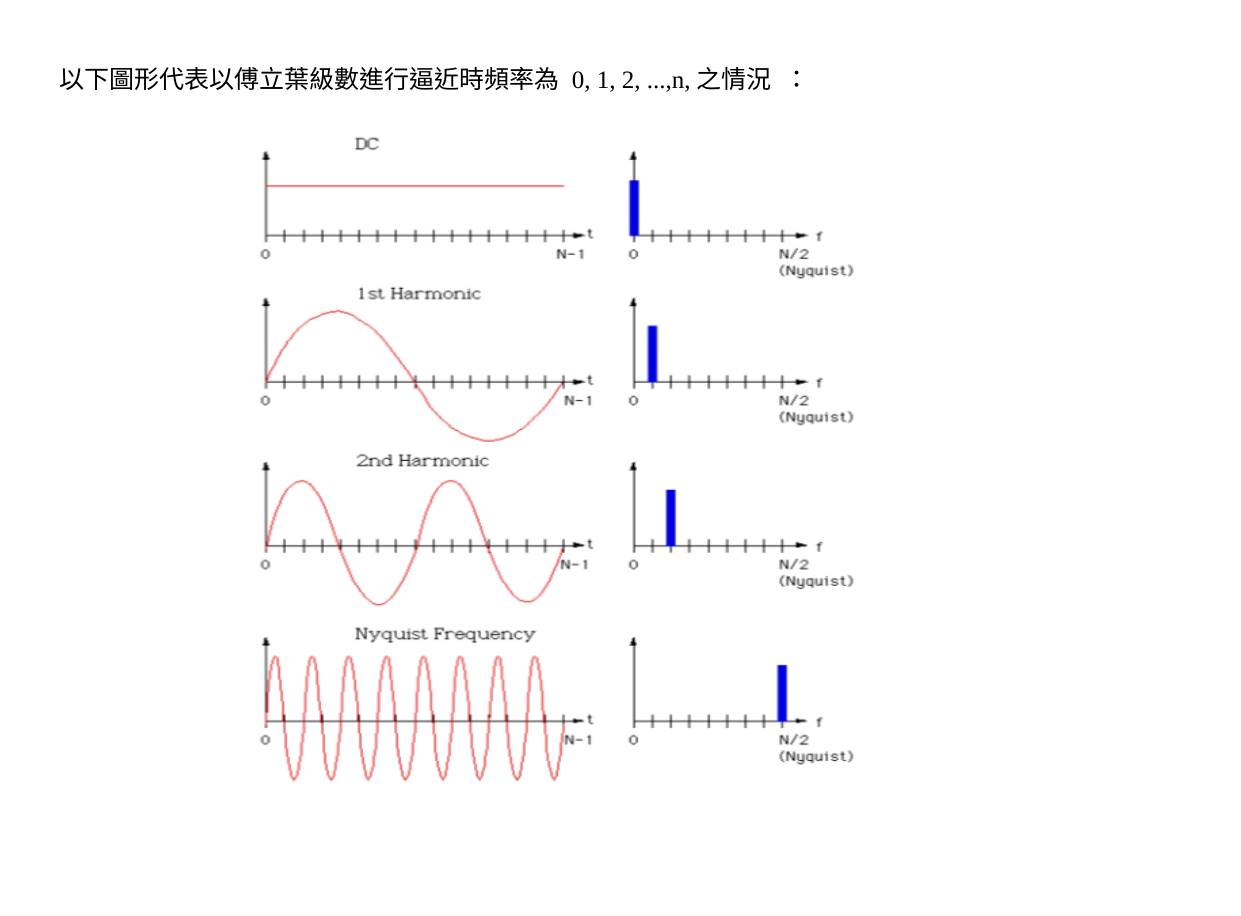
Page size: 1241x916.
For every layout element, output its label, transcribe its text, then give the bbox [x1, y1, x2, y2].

picture [233, 116, 885, 806]
text 以下圖形代表以傅立葉級數進行逼近時頻率為 0, 1, 2, ...,n, 之情況 ： [59, 59, 1181, 95]
